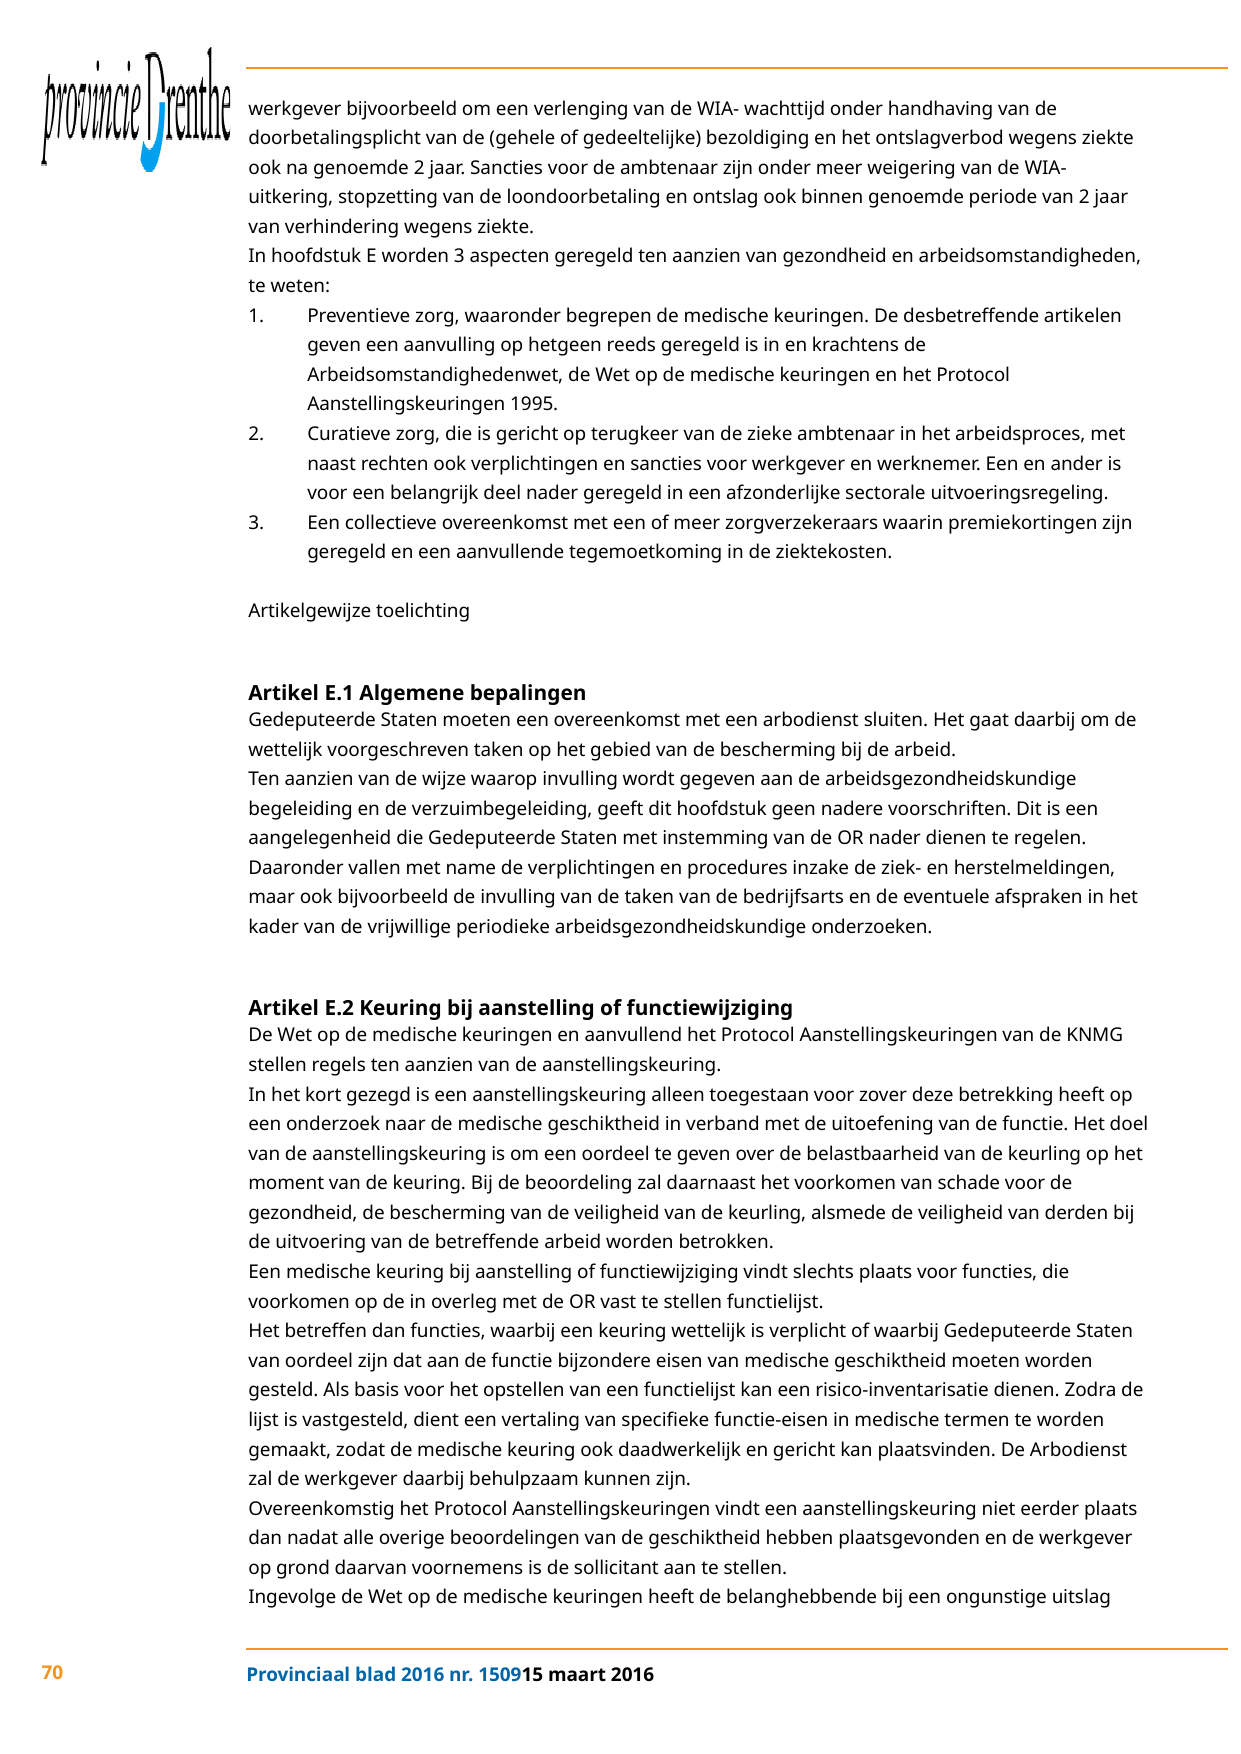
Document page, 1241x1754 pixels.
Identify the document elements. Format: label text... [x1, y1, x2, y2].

text Een medische keuring bij aanstelling of functiewijziging vindt slechts plaats voor functies, die voorkomen op de in overleg met de OR vast te stellen functielijst. [248, 1258, 1152, 1314]
text In het kort gezegd is een aanstellingskeuring alleen toegestaan voor zover deze betrekking heeft op een onderzoek naar de medische geschiktheid in verband met de uitoefening van de functie. Het doel van de aanstellingskeuring is om een oordeel te geven over de belastbaarheid van de keurling op het moment van de keuring. Bij de beoordeling zal daarnaast het voorkomen van schade voor de gezondheid, de bescherming van de veiligheid van de keurling, alsmede de veiligheid van derden bij de uitvoering van de betreffende arbeid worden betrokken. [248, 1081, 1152, 1254]
list Een collectieve overeenkomst met een of meer zorgverzekeraars waarin premiekortingen zijn geregeld en een aanvullende tegemoetkoming in de ziektekosten. [248, 509, 1152, 564]
text Ten aanzien van de wijze waarop invulling wordt gegeven aan de arbeidsgezondheidskundige begeleiding en de verzuimbegeleiding, geeft dit hoofdstuk geen nadere voorschriften. Dit is een aangelegenheid die Gedeputeerde Staten met instemming van de OR nader dienen te regelen. Daaronder vallen met name de verplichtingen en procedures inzake de ziek- en herstelmeldingen, maar ook bijvoorbeeld de invulling van de taken van de bedrijfsarts en de eventuele afspraken in het kader van de vrijwillige periodieke arbeidsgezondheidskundige onderzoeken. [248, 765, 1152, 939]
text Het betreffen dan functies, waarbij een keuring wettelijk is verplicht of waarbij Gedeputeerde Staten van oordeel zijn dat aan de functie bijzondere eisen van medische geschiktheid moeten worden gesteld. Als basis voor het opstellen van een functielijst kan een risico-inventarisatie dienen. Zodra de lijst is vastgesteld, dient een vertaling van specifieke functie-eisen in medische termen te worden gemaakt, zodat de medische keuring ook daadwerkelijk en gericht kan plaatsvinden. De Arbodienst zal de werkgever daarbij behulpzaam kunnen zijn. [248, 1317, 1152, 1491]
list Curatieve zorg, die is gericht op terugkeer van de zieke ambtenaar in het arbeidsproces, met naast rechten ook verplichtingen en sancties voor werkgever en werknemer. Een en ander is voor een belangrijk deel nader geregeld in een afzonderlijke sectorale uitvoeringsregeling. [248, 420, 1152, 505]
picture [41, 47, 231, 172]
list Preventieve zorg, waaronder begrepen de medische keuringen. De desbetreffende artikelen geven een aanvulling op hetgeen reeds geregeld is in en krachtens de Arbeidsomstandighedenwet, de Wet op de medische keuringen en het Protocol Aanstellingskeuringen 1995. [248, 302, 1152, 416]
text Gedeputeerde Staten moeten een overeenkomst met een arbodienst sluiten. Het gaat daarbij om de wettelijk voorgeschreven taken op het gebied van de bescherming bij de arbeid. [248, 706, 1152, 761]
text Artikel E.1 Algemene bepalingen [248, 678, 1152, 706]
text In hoofdstuk E worden 3 aspecten geregeld ten aanzien van gezondheid en arbeidsomstandigheden, te weten: [248, 243, 1152, 298]
text Overeenkomstig het Protocol Aanstellingskeuringen vindt een aanstellingskeuring niet eerder plaats dan nadat alle overige beoordelingen van de geschiktheid hebben plaatsgevonden en de werkgever op grond daarvan voornemens is de sollicitant aan te stellen. [248, 1495, 1152, 1580]
text Artikelgewijze toelichting [248, 598, 1152, 623]
text De Wet op de medische keuringen en aanvullend het Protocol Aanstellingskeuringen van de KNMG stellen regels ten aanzien van de aanstellingskeuring. [248, 1022, 1152, 1077]
text Ingevolge de Wet op de medische keuringen heeft de belanghebbende bij een ongunstige uitslag [248, 1584, 1152, 1609]
text Artikel E.2 Keuring bij aanstelling of functiewijziging [248, 993, 1152, 1022]
text werkgever bijvoorbeeld om een verlenging van de WIA- wachttijd onder handhaving van de doorbetalingsplicht van de (gehele of gedeeltelijke) bezoldiging en het ontslagverbod wegens ziekte ook na genoemde 2 jaar. Sancties voor de ambtenaar zijn onder meer weigering van de WIA-uitkering, stopzetting van de loondoorbetaling en ontslag ook binnen genoemde periode van 2 jaar van verhindering wegens ziekte. [248, 95, 1152, 239]
